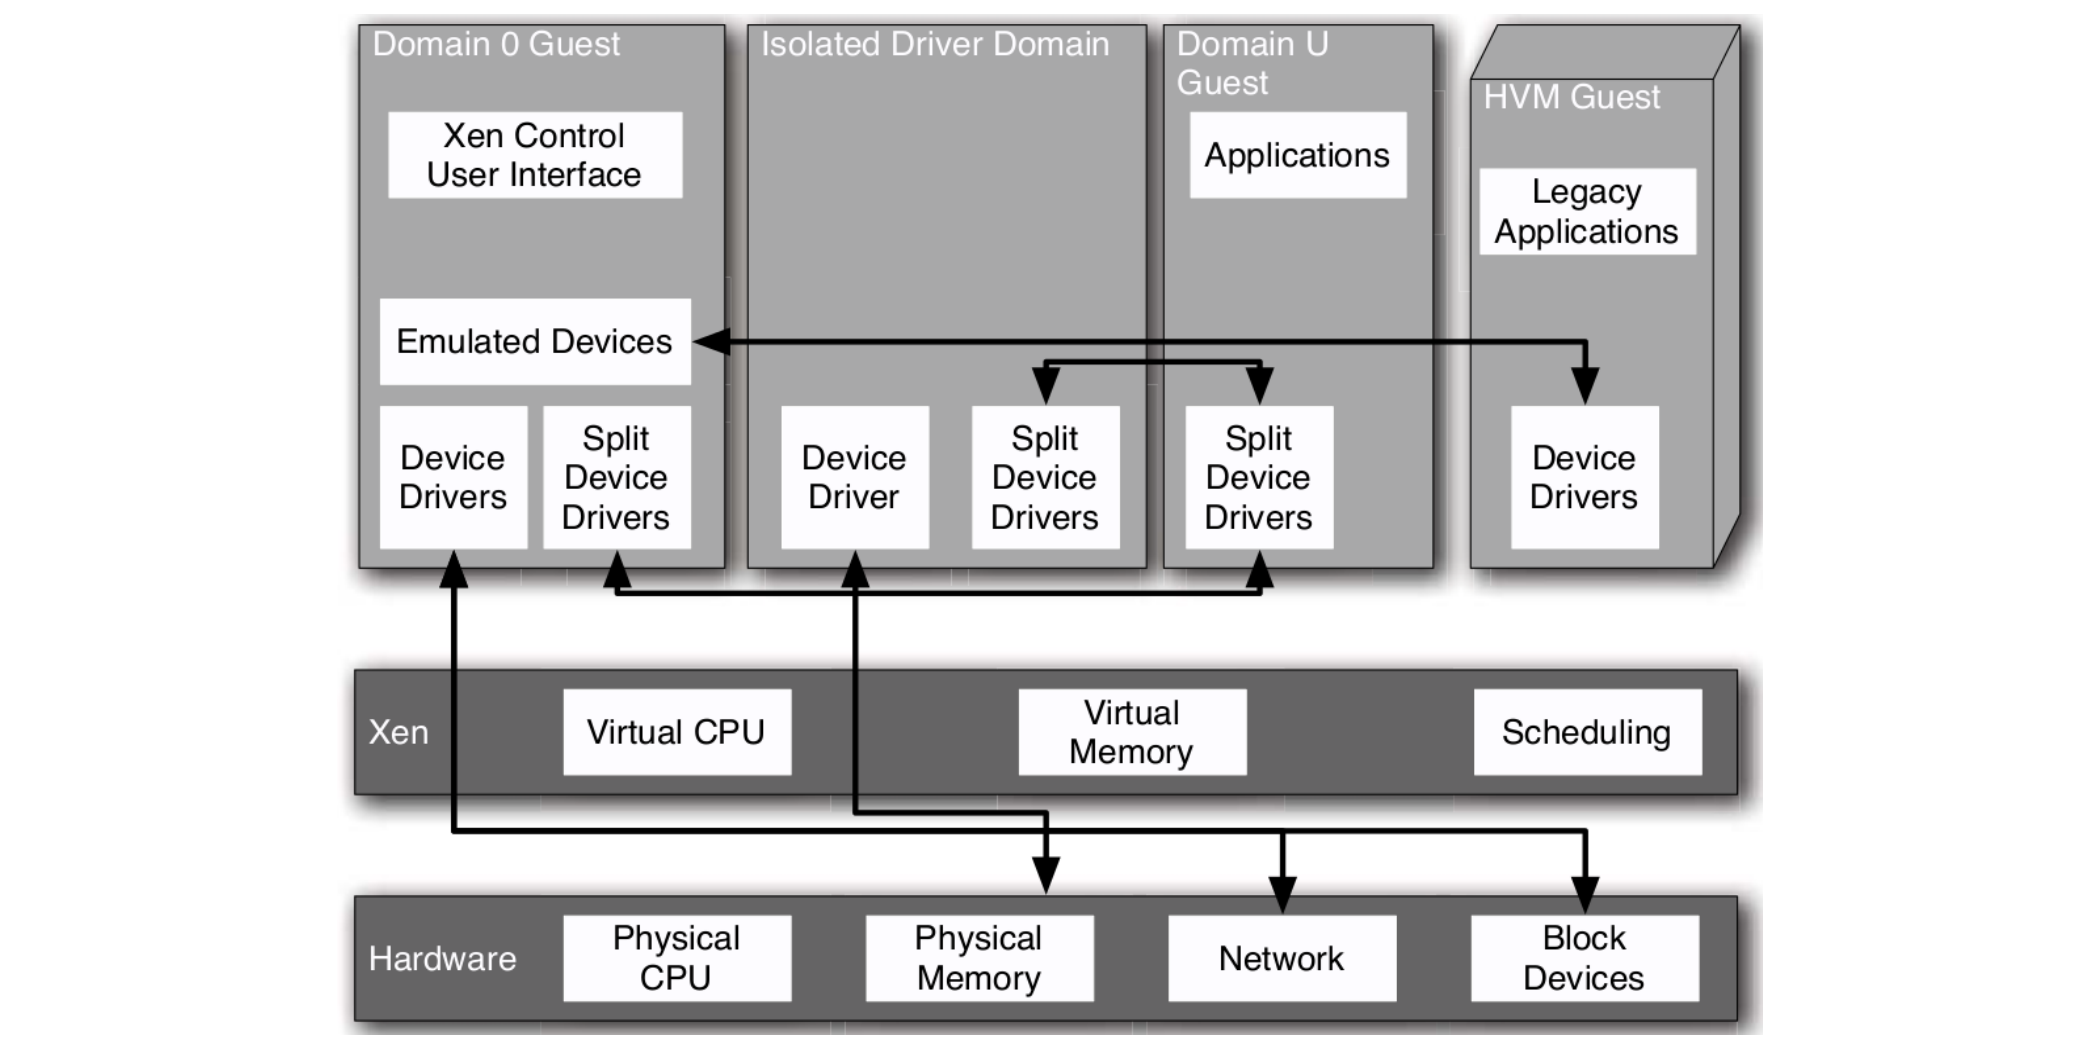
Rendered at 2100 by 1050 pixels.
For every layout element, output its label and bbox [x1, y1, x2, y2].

picture [337, 14, 1763, 1036]
